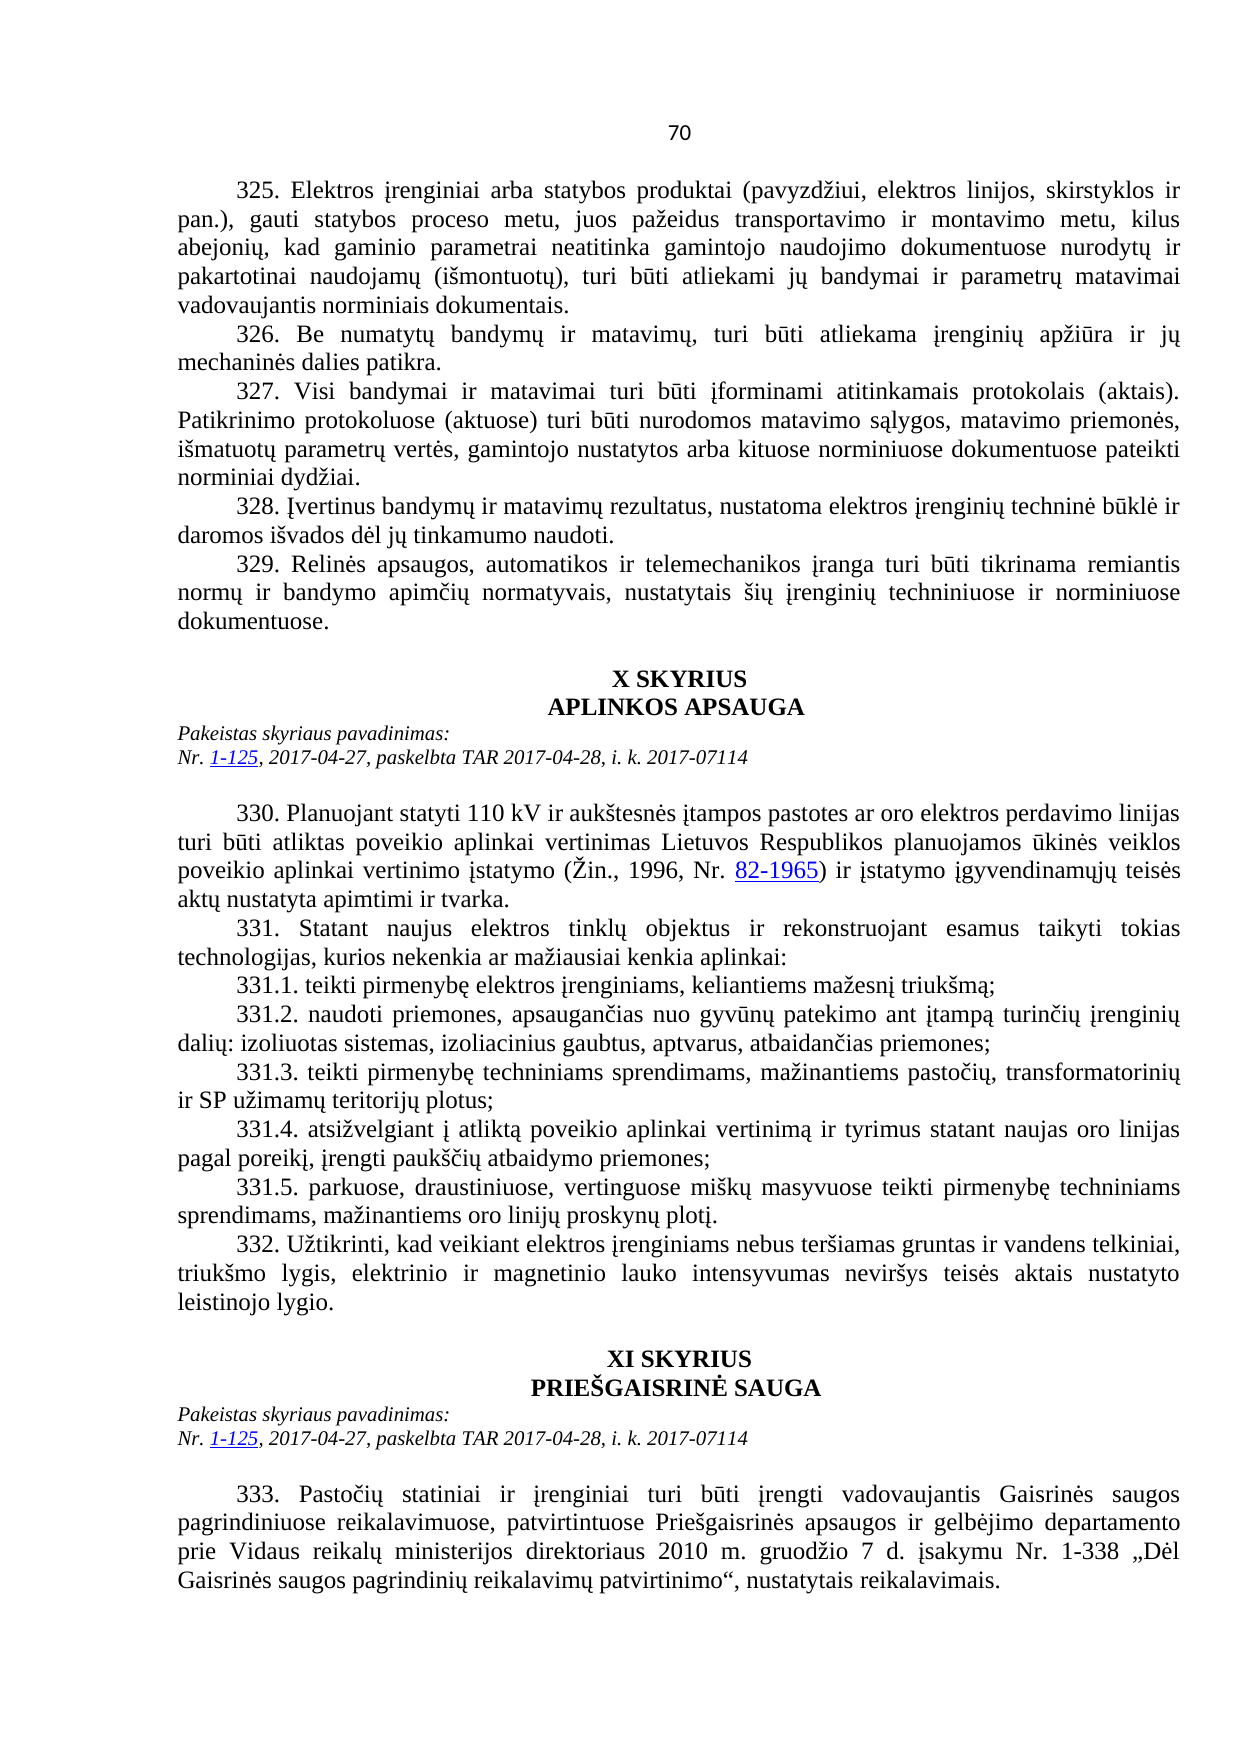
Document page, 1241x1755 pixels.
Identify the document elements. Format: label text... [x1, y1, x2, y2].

text 325. Elektros įrenginiai arba statybos produktai (pavyzdžiui, elektros linijos, skirstyklos ir pan.), gauti statybos proceso metu, juos pažeidus transportavimo ir montavimo metu, kilus abejonių, kad gaminio parametrai neatitinka gamintojo naudojimo dokumentuose nurodytų ir pakartotinai naudojamų (išmontuotų), turi būti atliekami jų bandymai ir parametrų matavimai vadovaujantis norminiais dokumentais. [177, 175, 1181, 319]
text X SKYRIUS [177, 664, 1181, 692]
text Pakeistas skyriaus pavadinimas: [177, 1402, 1181, 1426]
text XI SKYRIUS [177, 1344, 1181, 1373]
text 331. Statant naujus elektros tinklų objektus ir rekonstruojant esamus taikyti tokias technologijas, kurios nekenkia ar mažiausiai kenkia aplinkai: [177, 913, 1181, 971]
text 327. Visi bandymai ir matavimai turi būti įforminami atitinkamais protokolais (aktais). Patikrinimo protokoluose (aktuose) turi būti nurodomos matavimo sąlygos, matavimo priemonės, išmatuotų parametrų vertės, gamintojo nustatytos arba kituose norminiuose dokumentuose pateikti norminiai dydžiai. [177, 376, 1181, 491]
text 331.2. naudoti priemones, apsaugančias nuo gyvūnų patekimo ant įtampą turinčių įrenginių dalių: izoliuotas sistemas, izoliacinius gaubtus, aptvarus, atbaidančias priemones; [177, 999, 1181, 1057]
text PRIEŠGAISRINĖ SAUGA [177, 1373, 1181, 1402]
text Pakeistas skyriaus pavadinimas: [177, 721, 1181, 745]
text 326. Be numatytų bandymų ir matavimų, turi būti atliekama įrenginių apžiūra ir jų mechaninės dalies patikra. [177, 319, 1181, 376]
text 329. Relinės apsaugos, automatikos ir telemechanikos įranga turi būti tikrinama remiantis normų ir bandymo apimčių normatyvais, nustatytais šių įrenginių techniniuose ir norminiuose dokumentuose. [177, 549, 1181, 635]
text APLINKOS APSAUGA [177, 692, 1181, 721]
text 333. Pastočių statiniai ir įrenginiai turi būti įrengti vadovaujantis Gaisrinės saugos pagrindiniuose reikalavimuose, patvirtintuose Priešgaisrinės apsaugos ir gelbėjimo departamento prie Vidaus reikalų ministerijos direktoriaus 2010 m. gruodžio 7 d. įsakymu Nr. 1-338 „Dėl Gaisrinės saugos pagrindinių reikalavimų patvirtinimo“, nustatytais reikalavimais. [177, 1479, 1181, 1594]
text 331.3. teikti pirmenybę techniniams sprendimams, mažinantiems pastočių, transformatorinių ir SP užimamų teritorijų plotus; [177, 1057, 1181, 1114]
text 331.1. teikti pirmenybę elektros įrenginiams, keliantiems mažesnį triukšmą; [177, 971, 1181, 999]
text Nr. 1-125, 2017-04-27, paskelbta TAR 2017-04-28, i. k. 2017-07114 [177, 1426, 1181, 1450]
text 332. Užtikrinti, kad veikiant elektros įrenginiams nebus teršiamas gruntas ir vandens telkiniai, triukšmo lygis, elektrinio ir magnetinio lauko intensyvumas neviršys teisės aktais nustatyto leistinojo lygio. [177, 1229, 1181, 1316]
text Nr. 1-125, 2017-04-27, paskelbta TAR 2017-04-28, i. k. 2017-07114 [177, 745, 1181, 769]
text 331.4. atsižvelgiant į atliktą poveikio aplinkai vertinimą ir tyrimus statant naujas oro linijas pagal poreikį, įrengti paukščių atbaidymo priemones; [177, 1114, 1181, 1172]
text 330. Planuojant statyti 110 kV ir aukštesnės įtampos pastotes ar oro elektros perdavimo linijas turi būti atliktas poveikio aplinkai vertinimas Lietuvos Respublikos planuojamos ūkinės veiklos poveikio aplinkai vertinimo įstatymo (Žin., 1996, Nr. 82-1965) ir įstatymo įgyvendinamųjų teisės aktų nustatyta apimtimi ir tvarka. [177, 798, 1181, 913]
text 331.5. parkuose, draustiniuose, vertinguose miškų masyvuose teikti pirmenybę techniniams sprendimams, mažinantiems oro linijų proskynų plotį. [177, 1172, 1181, 1229]
text 328. Įvertinus bandymų ir matavimų rezultatus, nustatoma elektros įrenginių techninė būklė ir daromos išvados dėl jų tinkamumo naudoti. [177, 491, 1181, 549]
